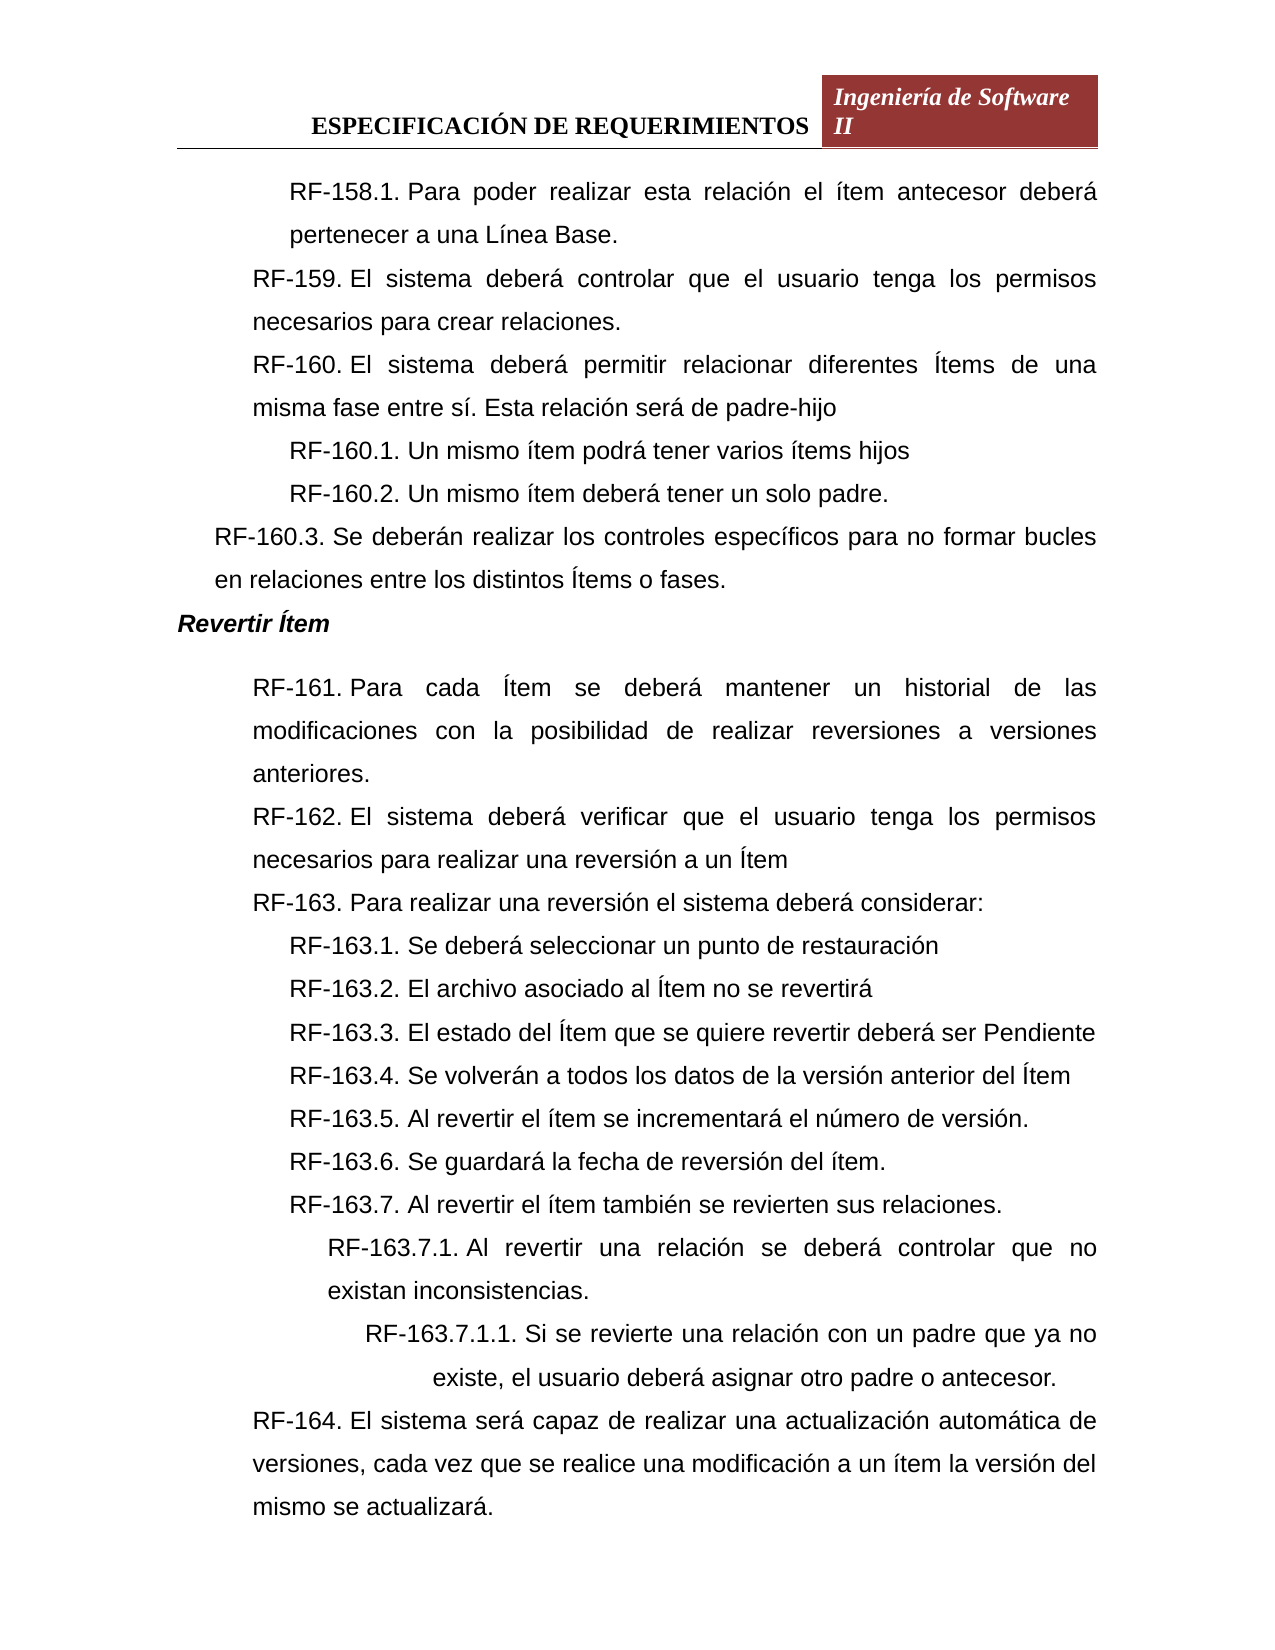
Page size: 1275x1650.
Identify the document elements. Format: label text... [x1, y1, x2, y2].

list Se guardará la fecha de reversión del ítem. [289, 1147, 1098, 1176]
list Al revertir una relación se deberá controlar que no existan inconsistencias. [177, 1233, 1098, 1305]
list Un mismo ítem deberá tener un solo padre. [289, 479, 1098, 508]
list El estado del Ítem que se quiere revertir deberá ser Pendiente [289, 1017, 1098, 1046]
list Para cada Ítem se deberá mantener un historial de las modificaciones con la posibilidad de realizar reversiones a versiones anteriores. [177, 672, 1098, 787]
list Se volverán a todos los datos de la versión anterior del Ítem [289, 1061, 1098, 1089]
list Al revertir el ítem se incrementará el número de versión. [289, 1104, 1098, 1132]
list El archivo asociado al Ítem no se revertirá [289, 974, 1098, 1003]
list El sistema deberá controlar que el usuario tenga los permisos necesarios para crear relaciones. [177, 263, 1098, 335]
list Para poder realizar esta relación el ítem antecesor deberá pertenecer a una Línea Base. [289, 177, 1098, 249]
list Al revertir el ítem también se revierten sus relaciones. [289, 1190, 1098, 1219]
list Si se revierte una relación con un padre que ya no existe, el usuario deberá asignar otro padre o antecesor. [365, 1319, 1098, 1391]
text Revertir Ítem [177, 608, 1098, 637]
list Para realizar una reversión el sistema deberá considerar: [177, 888, 1098, 917]
list El sistema deberá verificar que el usuario tenga los permisos necesarios para realizar una reversión a un Ítem [177, 802, 1098, 874]
list Se deberá seleccionar un punto de restauración [289, 931, 1098, 960]
list Un mismo ítem podrá tener varios ítems hijos [289, 436, 1098, 465]
list El sistema deberá permitir relacionar diferentes Ítems de una misma fase entre sí. Esta relación será de padre-hijo [177, 350, 1098, 422]
list El sistema será capaz de realizar una actualización automática de versiones, cada vez que se realice una modificación a un ítem la versión del mismo se actualizará. [177, 1406, 1098, 1521]
list Se deberán realizar los controles específicos para no formar bucles en relaciones entre los distintos Ítems o fases. [214, 522, 1098, 594]
